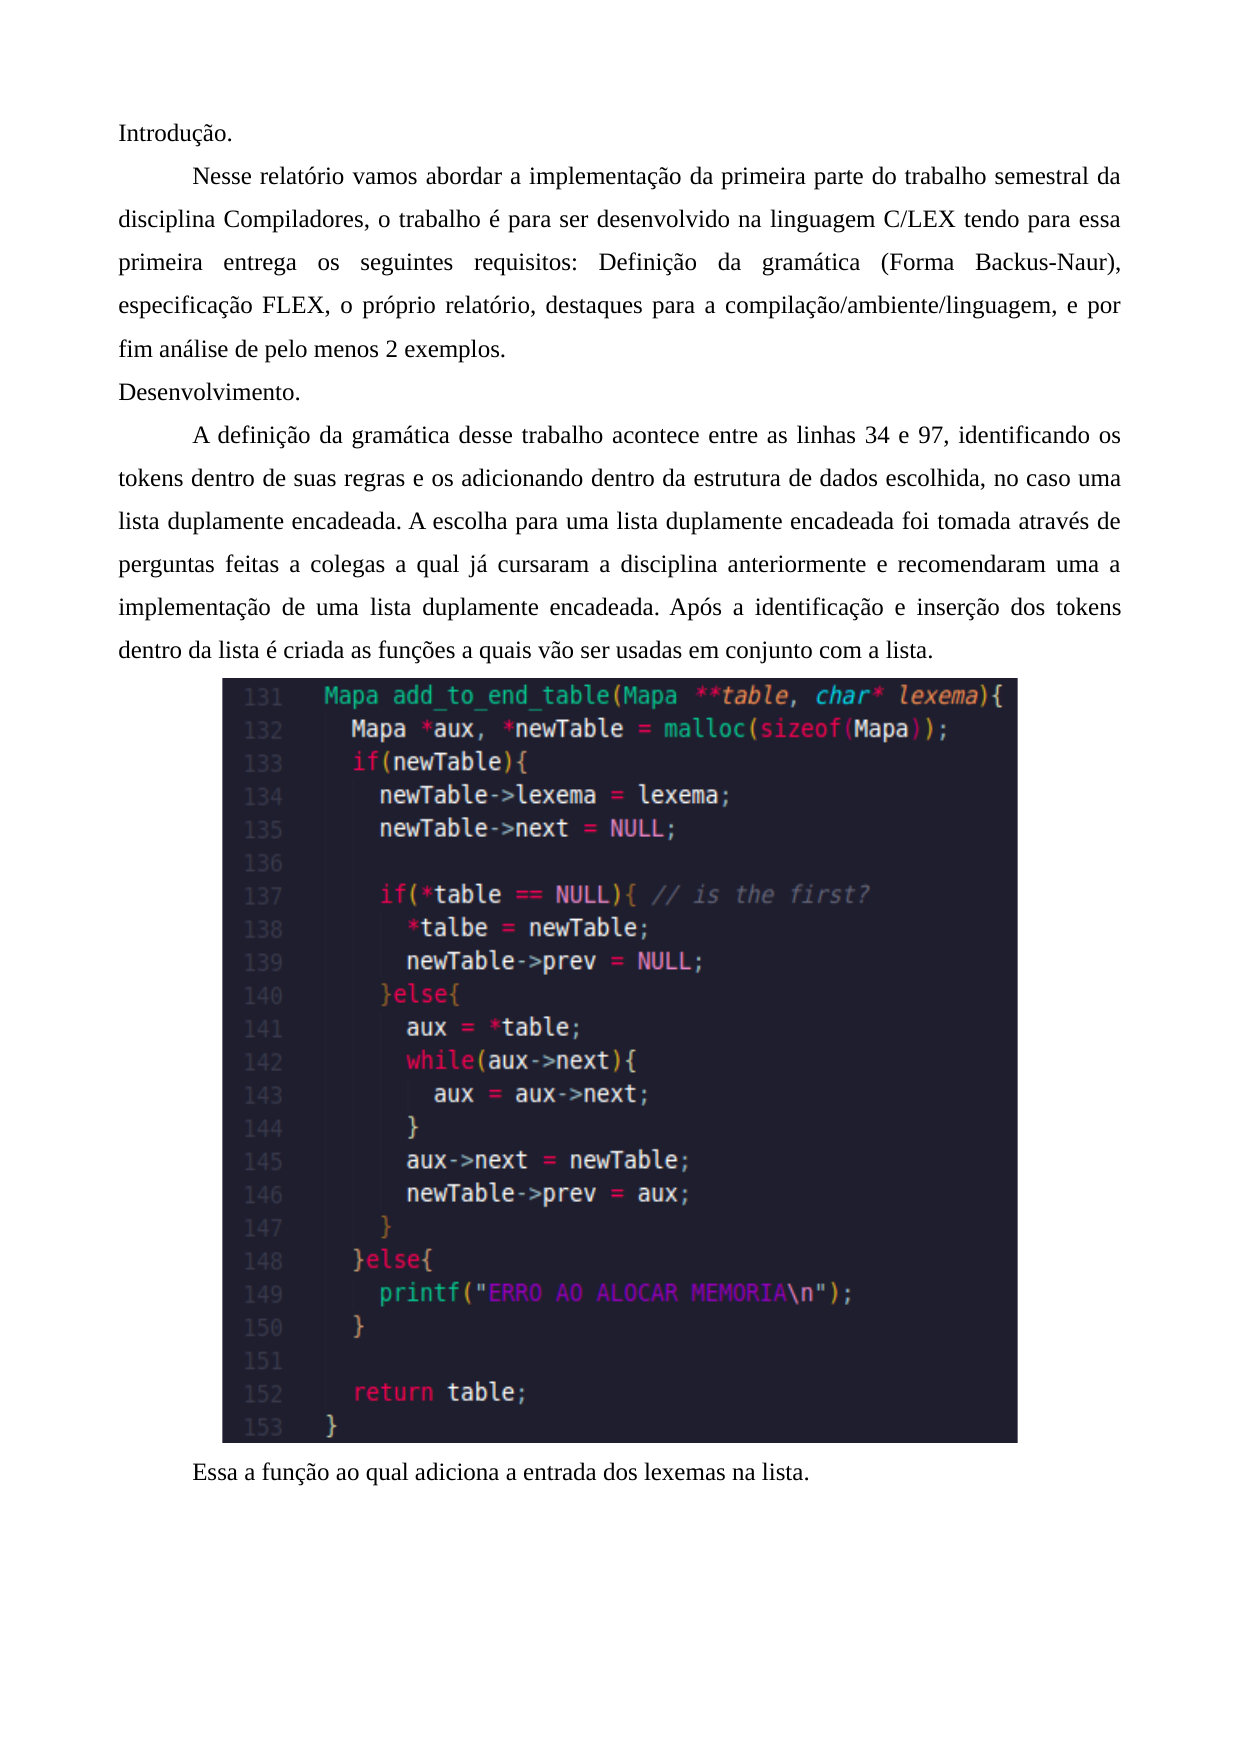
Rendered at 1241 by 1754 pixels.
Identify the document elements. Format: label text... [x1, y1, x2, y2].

text Essa a função ao qual adiciona a entrada dos lexemas na lista. [118, 1443, 1122, 1485]
text Desenvolvimento. [118, 377, 1122, 406]
text A definição da gramática desse trabalho acontece entre as linhas 34 e 97, identificando os tokens dentro de suas regras e os adicionando dentro da estrutura de dados escolhida, no caso uma lista duplamente encadeada. A escolha para uma lista duplamente encadeada foi tomada através de perguntas feitas a colegas a qual já cursaram a disciplina anteriormente e recomendaram uma a implementação de uma lista duplamente encadeada. Após a identificação e inserção dos tokens dentro da lista é criada as funções a quais vão ser usadas em conjunto com a lista. [118, 420, 1122, 664]
text Nesse relatório vamos abordar a implementação da primeira parte do trabalho semestral da disciplina Compiladores, o trabalho é para ser desenvolvido na linguagem C/LEX tendo para essa primeira entrega os seguintes requisitos: Definição da gramática (Forma Backus-Naur), especificação FLEX, o próprio relatório, destaques para a compilação/ambiente/linguagem, e por fim análise de pelo menos 2 exemplos. [118, 161, 1122, 362]
picture [222, 678, 1018, 1443]
text Introdução. [118, 118, 1122, 147]
